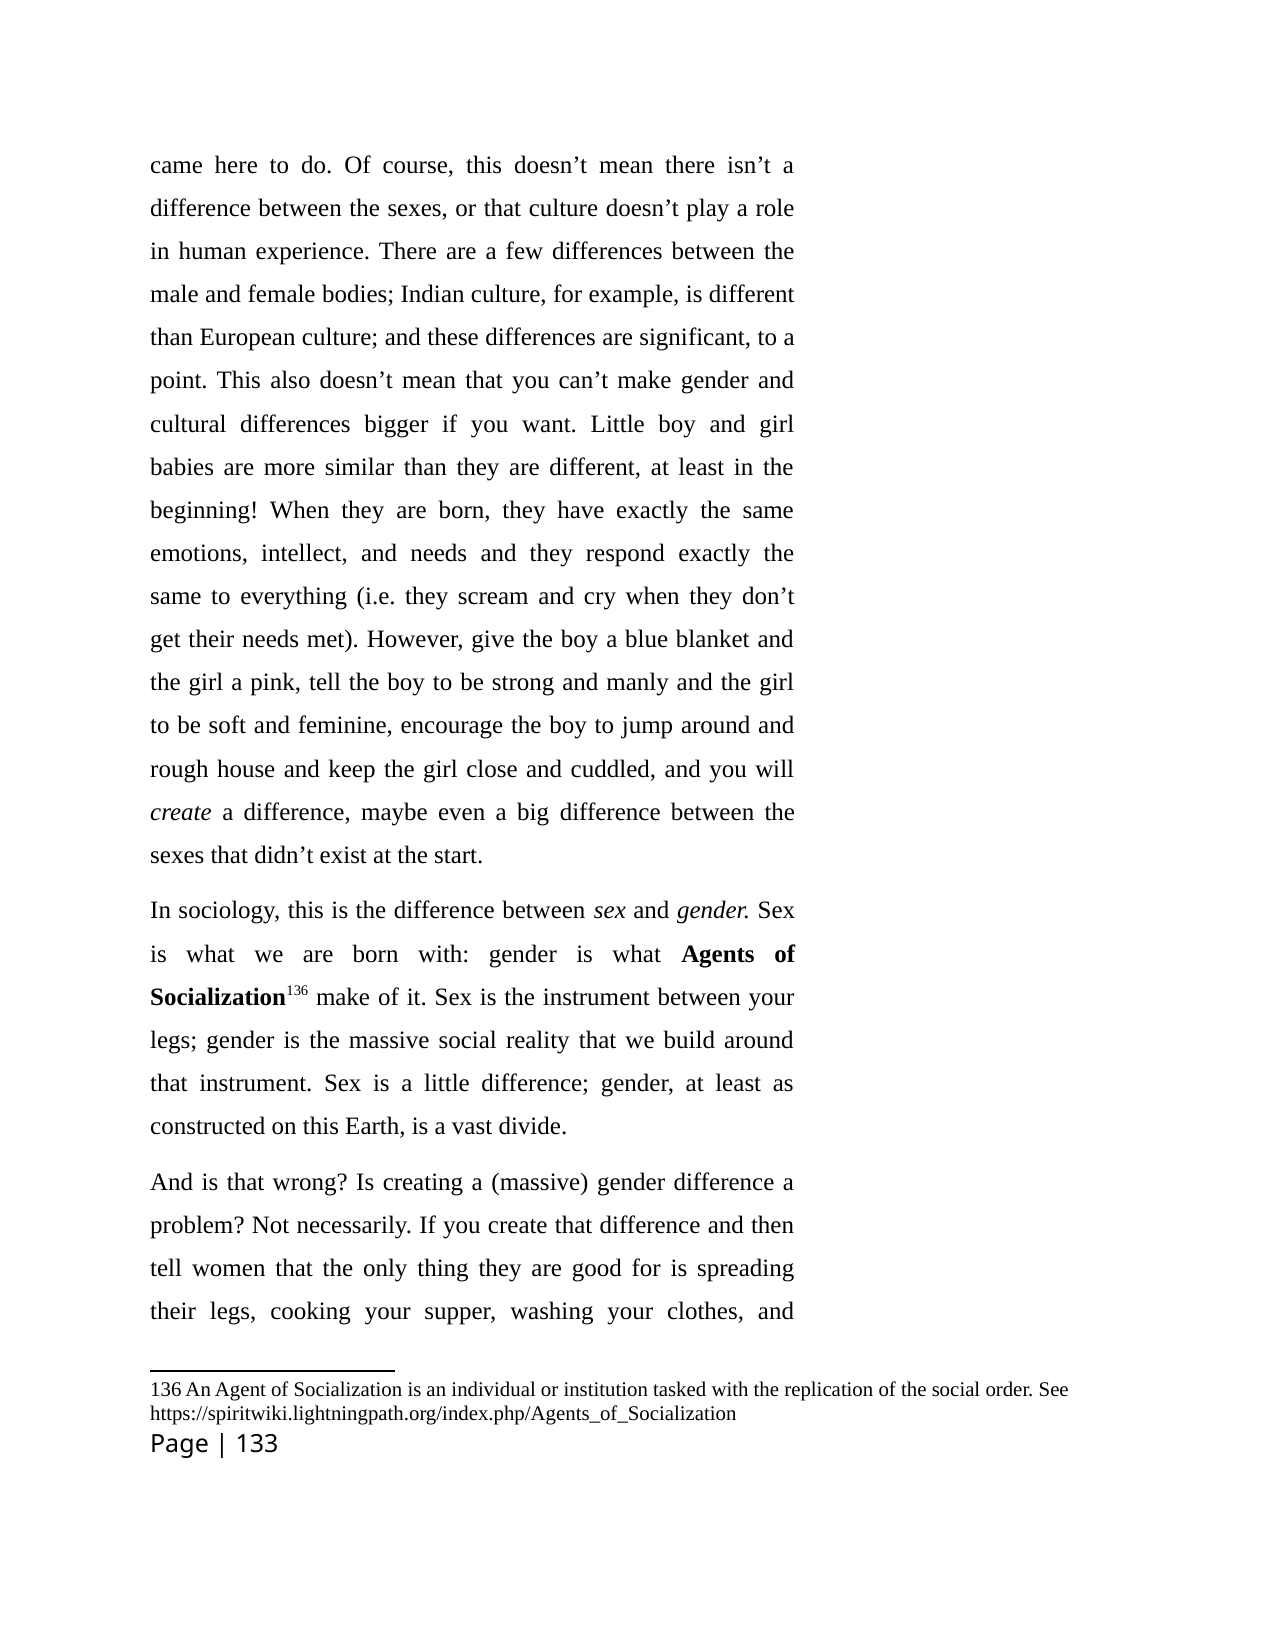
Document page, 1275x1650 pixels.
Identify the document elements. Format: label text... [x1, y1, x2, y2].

text came here to do. Of course, this doesn’t mean there isn’t a difference between the sexes, or that culture doesn’t play a role in human experience. There are a few differences between the male and female bodies; Indian culture, for example, is different than European culture; and these differences are significant, to a point. This also doesn’t mean that you can’t make gender and cultural differences bigger if you want. Little boy and girl babies are more similar than they are different, at least in the beginning! When they are born, they have exactly the same emotions, intellect, and needs and they respond exactly the same to everything (i.e. they scream and cry when they don’t get their needs met). However, give the boy a blue blanket and the girl a pink, tell the boy to be strong and manly and the girl to be soft and feminine, encourage the boy to jump around and rough house and keep the girl close and cuddled, and you will create a difference, maybe even a big difference between the sexes that didn’t exist at the start. [150, 150, 795, 869]
text An Agent of Socialization is an individual or institution tasked with the replication of the social order. See https://spiritwiki.lightningpath.org/index.php/Agents_of_Socialization [150, 1377, 1125, 1425]
text And is that wrong? Is creating a (massive) gender difference a problem? Not necessarily. If you create that difference and then tell women that the only thing they are good for is spreading their legs, cooking your supper, washing your clothes, and [150, 1167, 795, 1325]
text In sociology, this is the difference between sex and gender. Sex is what we are born with: gender is what Agents of Socialization make of it. Sex is the instrument between your legs; gender is the massive social reality that we build around that instrument. Sex is a little difference; gender, at least as constructed on this Earth, is a vast divide. [150, 896, 795, 1140]
